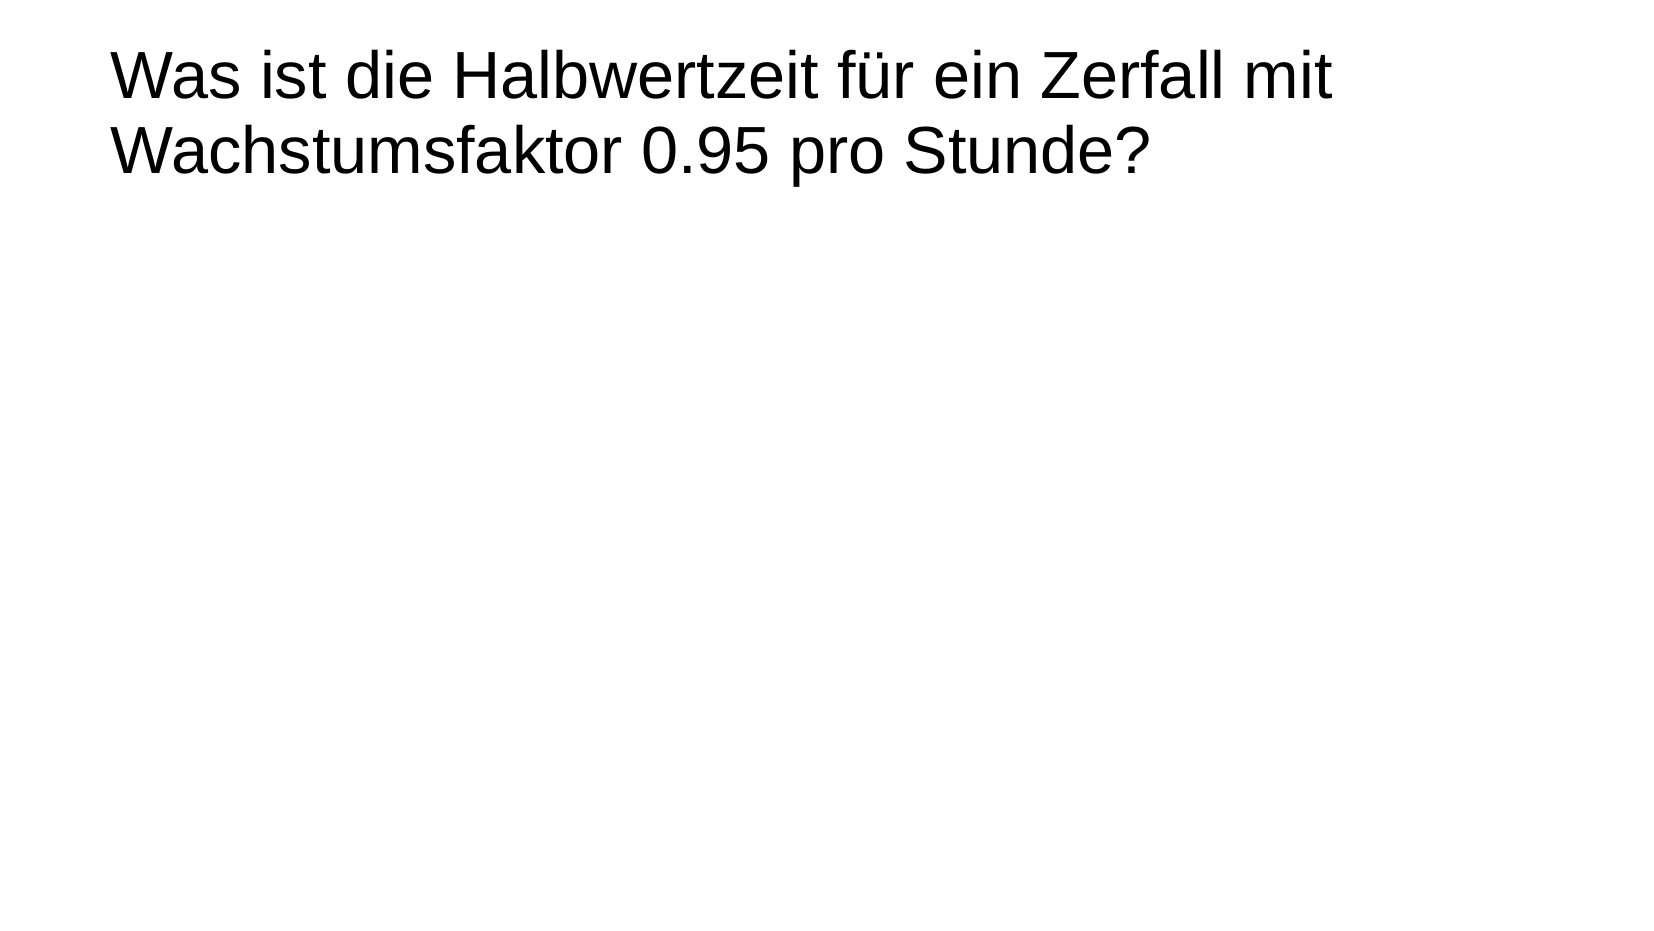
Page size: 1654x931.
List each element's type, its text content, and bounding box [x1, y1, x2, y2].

list Was ist die Halbwertzeit für ein Zerfall mit Wachstumsfaktor 0.95 pro Stunde? [39, 37, 1529, 578]
